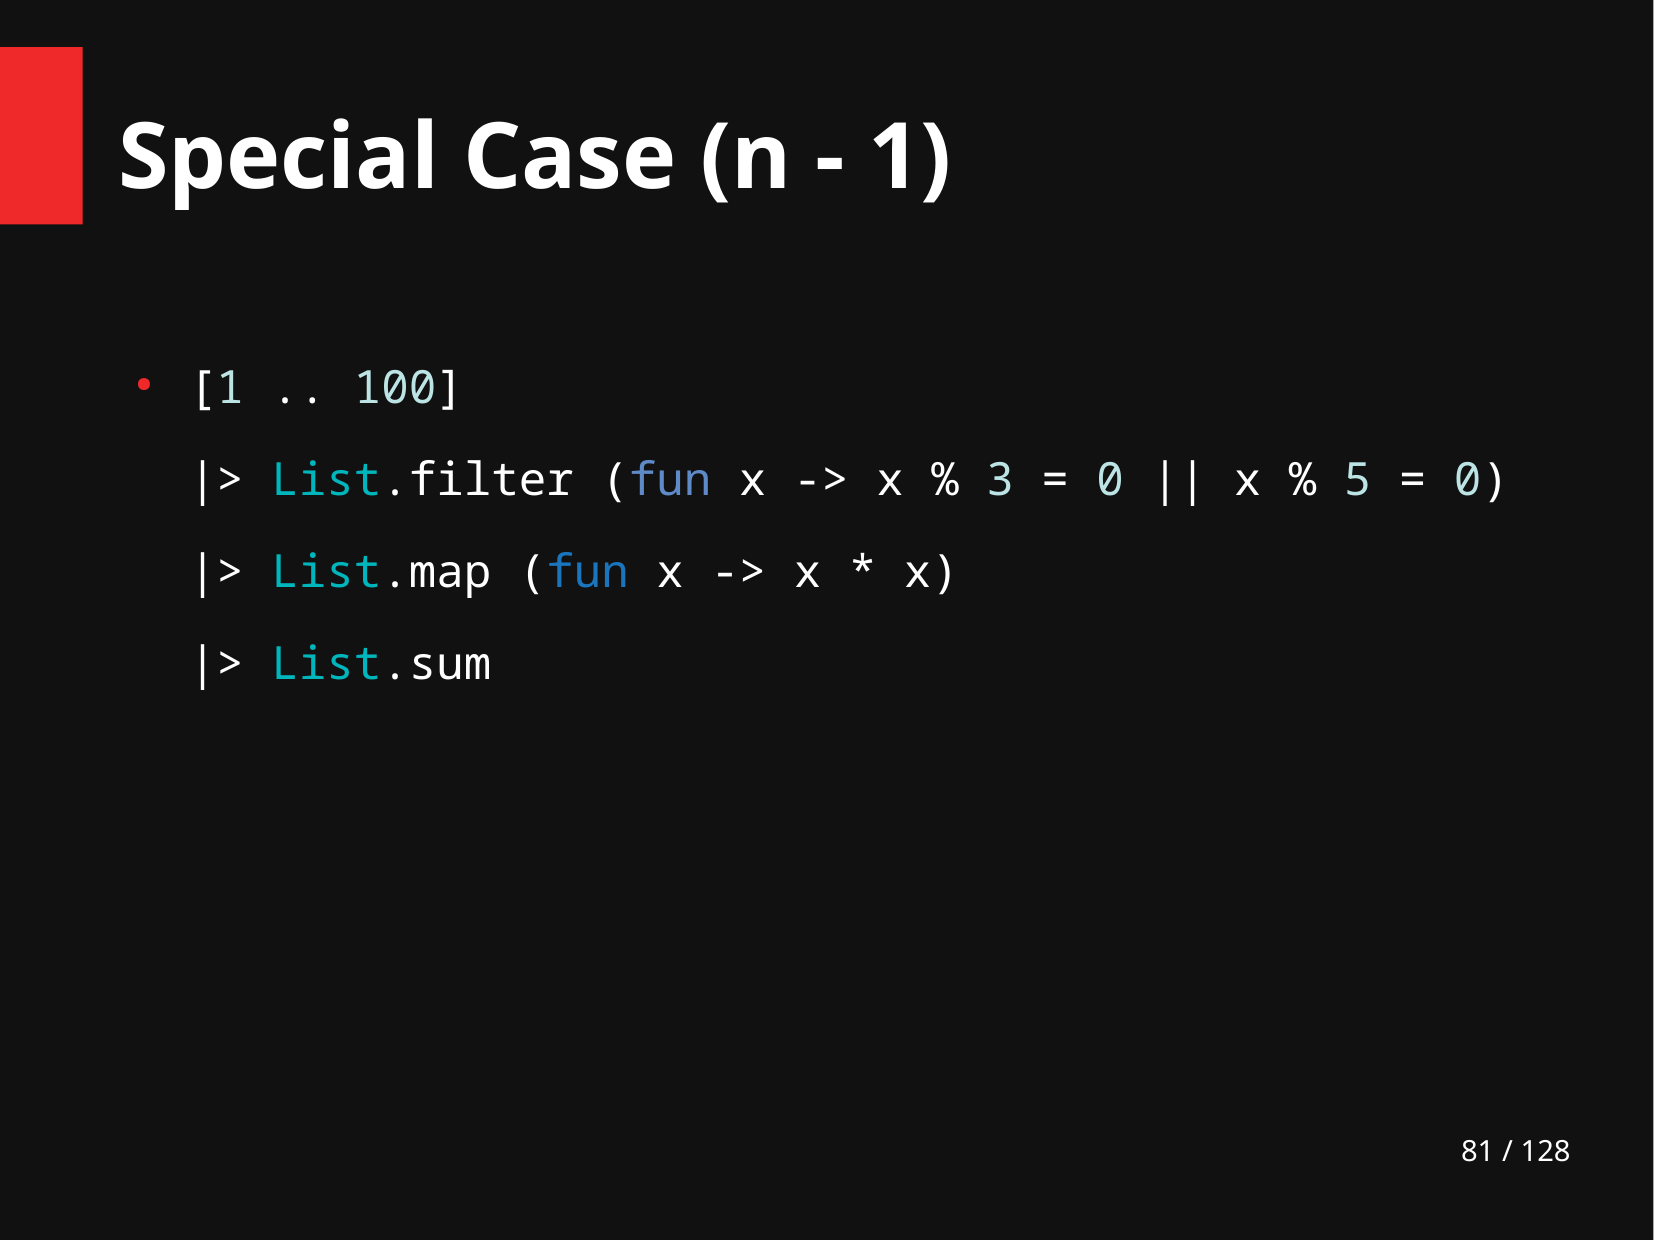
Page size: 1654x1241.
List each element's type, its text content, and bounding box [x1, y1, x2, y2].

title Special Case (n - 1) [118, 49, 1571, 257]
list [1 .. 100] |> List.filter (fun x -> x % 3 = 0 || x % 5 = 0) |> List.map (fun x -> x * x) |> List.sum [118, 354, 1536, 1074]
